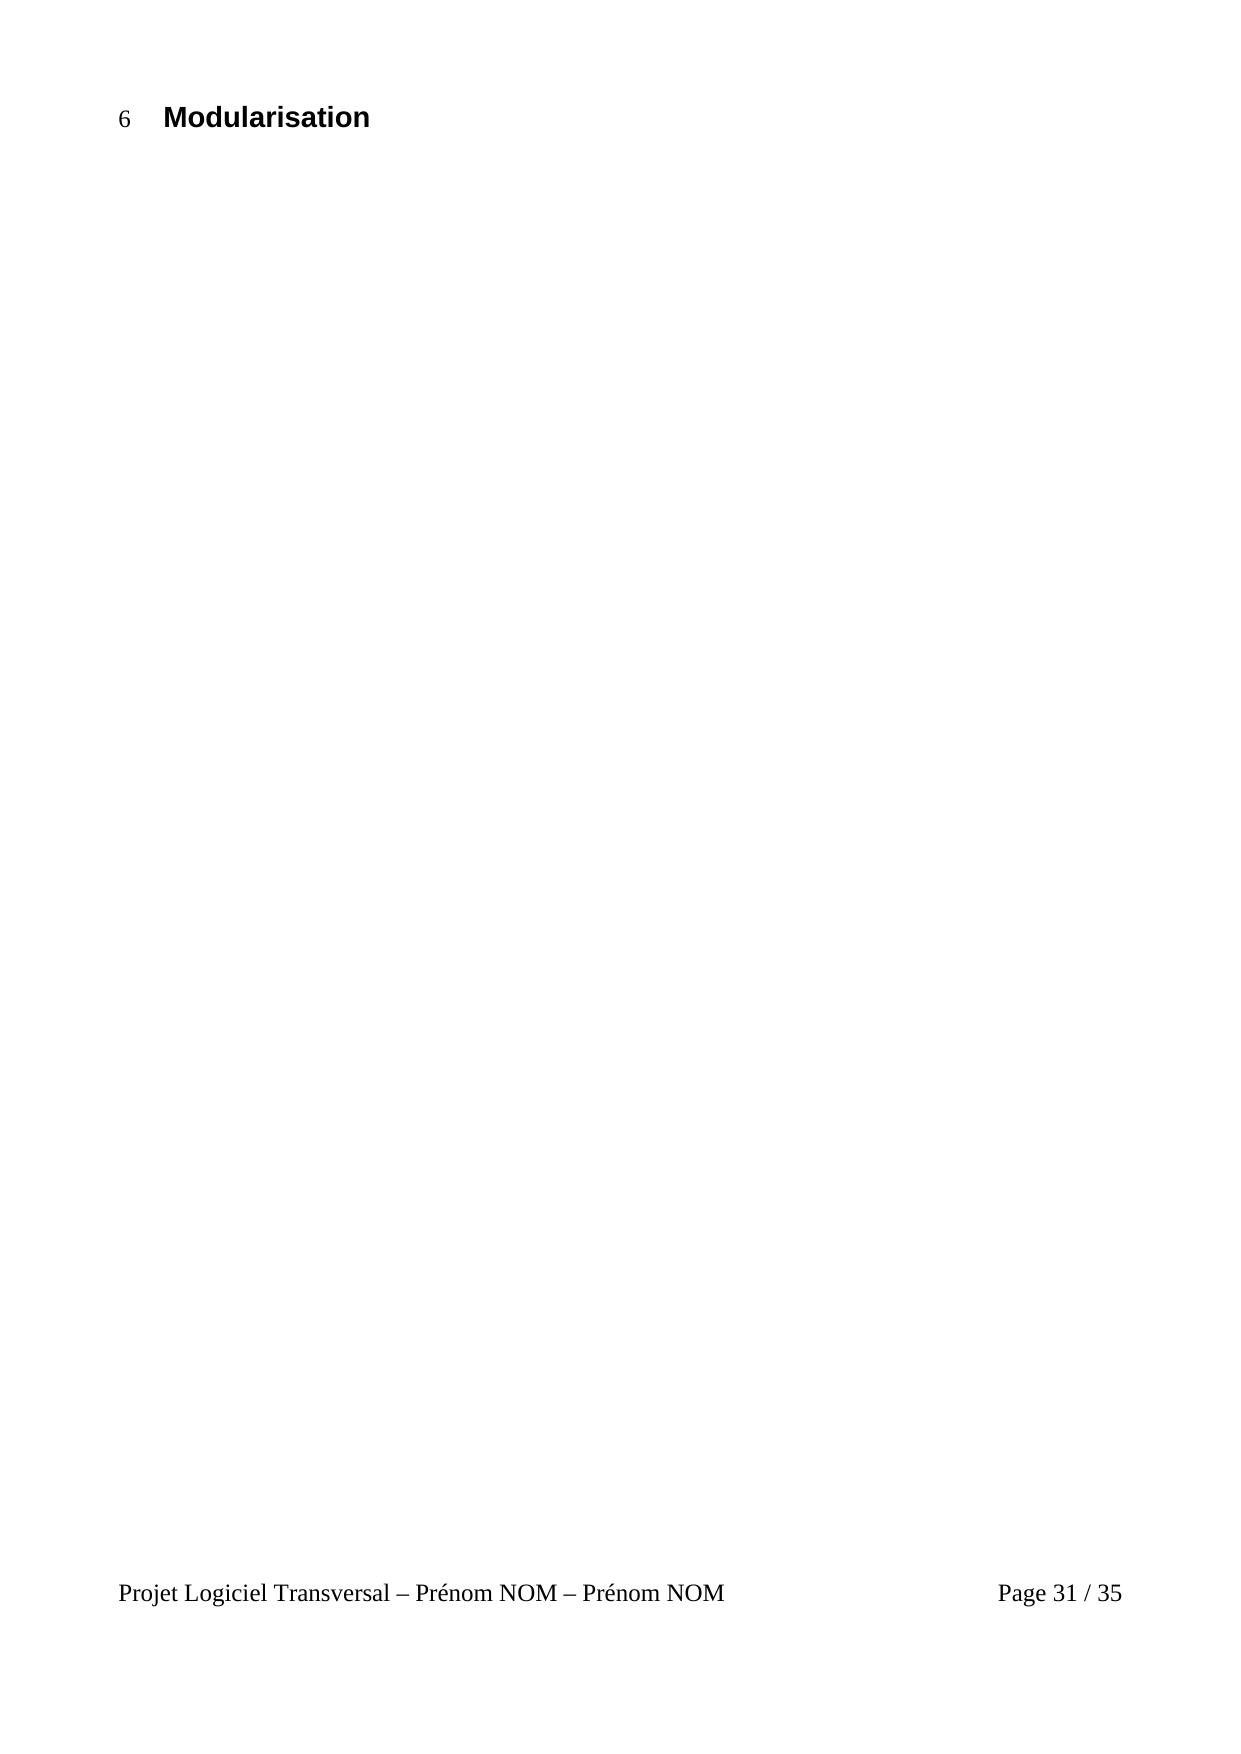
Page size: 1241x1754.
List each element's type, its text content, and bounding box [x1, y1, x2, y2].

list Modularisation [118, 100, 1122, 133]
